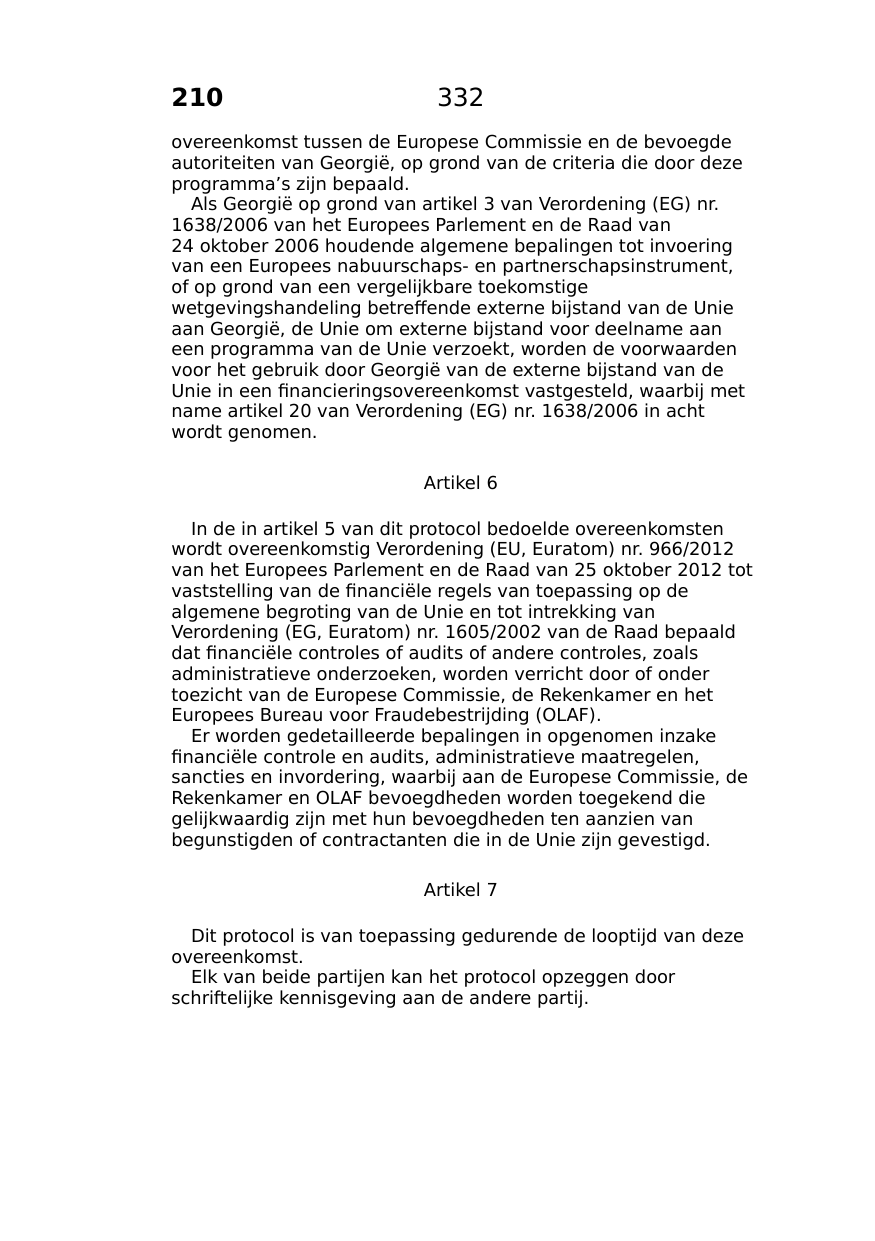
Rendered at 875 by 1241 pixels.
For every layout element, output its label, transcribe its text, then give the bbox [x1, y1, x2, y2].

text Er worden gedetailleerde bepalingen in opgenomen inzake financiële controle en audits, administratieve maatregelen, sancties en invordering, waarbij aan de Europese Commissie, de Rekenkamer en OLAF bevoegdheden worden toegekend die gelijkwaardig zijn met hun bevoegdheden ten aanzien van begunstigden of contractanten die in de Unie zijn gevestigd. [171, 726, 756, 850]
text In de in artikel 5 van dit protocol bedoelde overeenkomsten wordt overeenkomstig Verordening (EU, Euratom) nr. 966/2012 van het Europees Parlement en de Raad van 25 oktober 2012 tot vaststelling van de financiële regels van toepassing op de algemene begroting van de Unie en tot intrekking van Verordening (EG, Euratom) nr. 1605/2002 van de Raad bepaald dat financiële controles of audits of andere controles, zoals administratieve onderzoeken, worden verricht door of onder toezicht van de Europese Commissie, de Rekenkamer en het Europees Bureau voor Fraudebestrijding (OLAF). [171, 518, 756, 726]
text Elk van beide partijen kan het protocol opzeggen door schriftelijke kennisgeving aan de andere partij. [171, 967, 756, 1009]
text overeenkomst tussen de Europese Commissie en de bevoegde autoriteiten van Georgië, op grond van de criteria die door deze programma’s zijn bepaald. [171, 132, 756, 194]
text Dit protocol is van toepassing gedurende de looptijd van deze overeenkomst. [171, 926, 756, 967]
subtitle Artikel 6 [171, 473, 756, 493]
text Als Georgië op grond van artikel 3 van Verordening (EG) nr. 1638/2006 van het Europees Parlement en de Raad van 24 oktober 2006 houdende algemene bepalingen tot invoering van een Europees nabuurschaps- en partnerschapsinstrument, of op grond van een vergelijkbare toekomstige wetgevingshandeling betreffende externe bijstand van de Unie aan Georgië, de Unie om externe bijstand voor deelname aan een programma van de Unie verzoekt, worden de voorwaarden voor het gebruik door Georgië van de externe bijstand van de Unie in een financieringsovereenkomst vastgesteld, waarbij met name artikel 20 van Verordening (EG) nr. 1638/2006 in acht wordt genomen. [171, 194, 756, 443]
subtitle Artikel 7 [171, 880, 756, 901]
